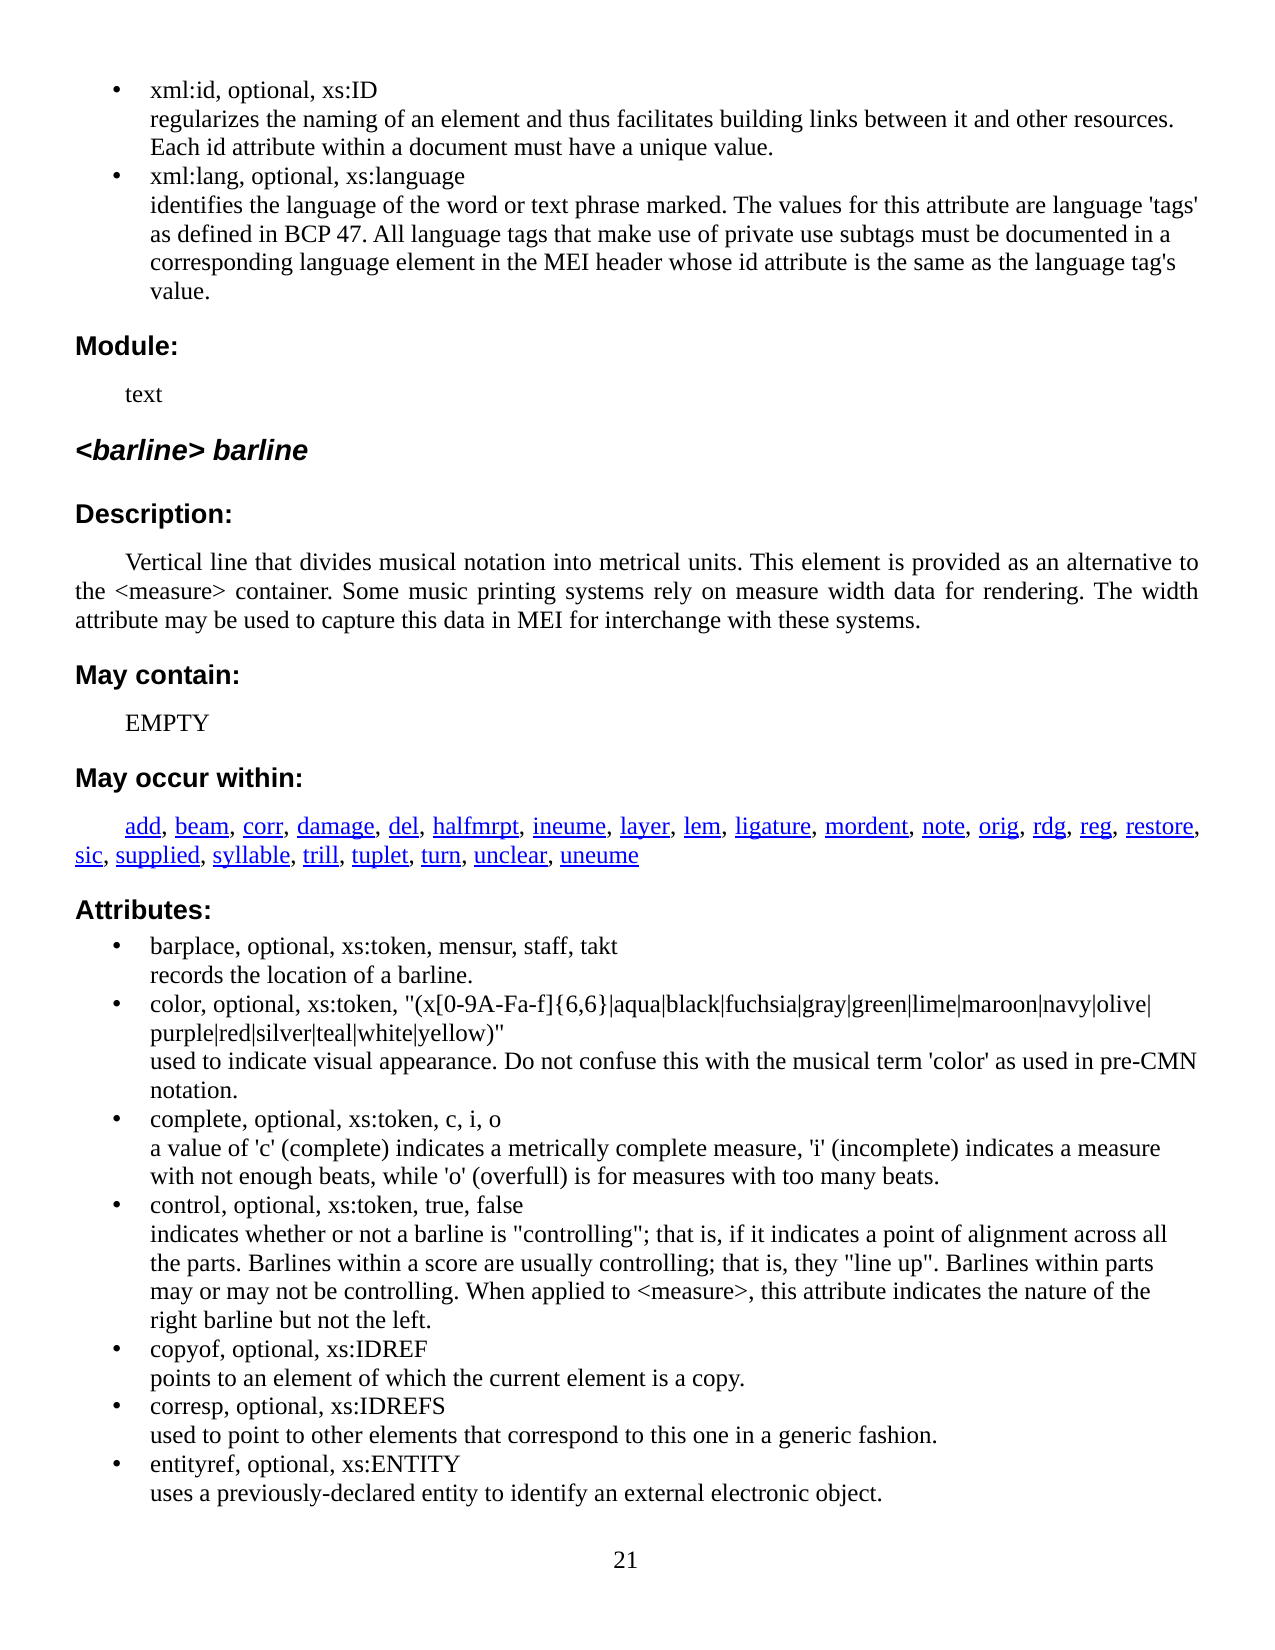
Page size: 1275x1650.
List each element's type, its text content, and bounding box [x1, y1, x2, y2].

list copyof, optional, xs:IDREF points to an element of which the current element is a copy. [112, 1334, 1200, 1391]
text EMPTY [75, 708, 1200, 737]
subtitle Module: [75, 330, 1200, 361]
list complete, optional, xs:token, c, i, o a value of 'c' (complete) indicates a metrically complete measure, 'i' (incomplete) indicates a measure with not enough beats, while 'o' (overfull) is for measures with too many beats. [112, 1104, 1200, 1190]
list xml:id, optional, xs:ID regularizes the naming of an element and thus facilitates building links between it and other resources. Each id attribute within a document must have a unique value. [112, 75, 1200, 161]
list barplace, optional, xs:token, mensur, staff, takt records the location of a barline. [112, 931, 1200, 989]
list entityref, optional, xs:ENTITY uses a previously-declared entity to identify an external electronic object. [112, 1449, 1200, 1506]
text text [75, 379, 1200, 408]
list control, optional, xs:token, true, false indicates whether or not a barline is "controlling"; that is, if it indicates a point of alignment across all the parts. Barlines within a score are usually controlling; that is, they "line up". Barlines within parts may or may not be controlling. When applied to <measure>, this attribute indicates the nature of the right barline but not the left. [112, 1190, 1200, 1334]
text Vertical line that divides musical notation into metrical units. This element is provided as an alternative to the <measure> container. Some music printing systems rely on measure width data for rendering. The width attribute may be used to capture this data in MEI for interchange with these systems. [75, 547, 1200, 634]
list xml:lang, optional, xs:language identifies the language of the word or text phrase marked. The values for this attribute are language 'tags' as defined in BCP 47. All language tags that make use of private use subtags must be documented in a corresponding language element in the MEI header whose id attribute is the same as the language tag's value. [112, 161, 1200, 305]
text add, beam, corr, damage, del, halfmrpt, ineume, layer, lem, ligature, mordent, note, orig, rdg, reg, restore, sic, supplied, syllable, trill, tuplet, turn, unclear, uneume [75, 811, 1200, 869]
subtitle May occur within: [75, 762, 1200, 793]
subtitle Attributes: [75, 894, 1200, 925]
list corresp, optional, xs:IDREFS used to point to other elements that correspond to this one in a generic fashion. [112, 1391, 1200, 1449]
subtitle Description: [75, 498, 1200, 529]
subtitle <barline> barline [75, 433, 1200, 467]
subtitle May contain: [75, 659, 1200, 690]
list color, optional, xs:token, "(x[0-9A-Fa-f]{6,6}|aqua|black|fuchsia|gray|green|lime|maroon|navy|olive|purple|red|silver|teal|white|yellow)" used to indicate visual appearance. Do not confuse this with the musical term 'color' as used in pre-CMN notation. [112, 989, 1200, 1104]
